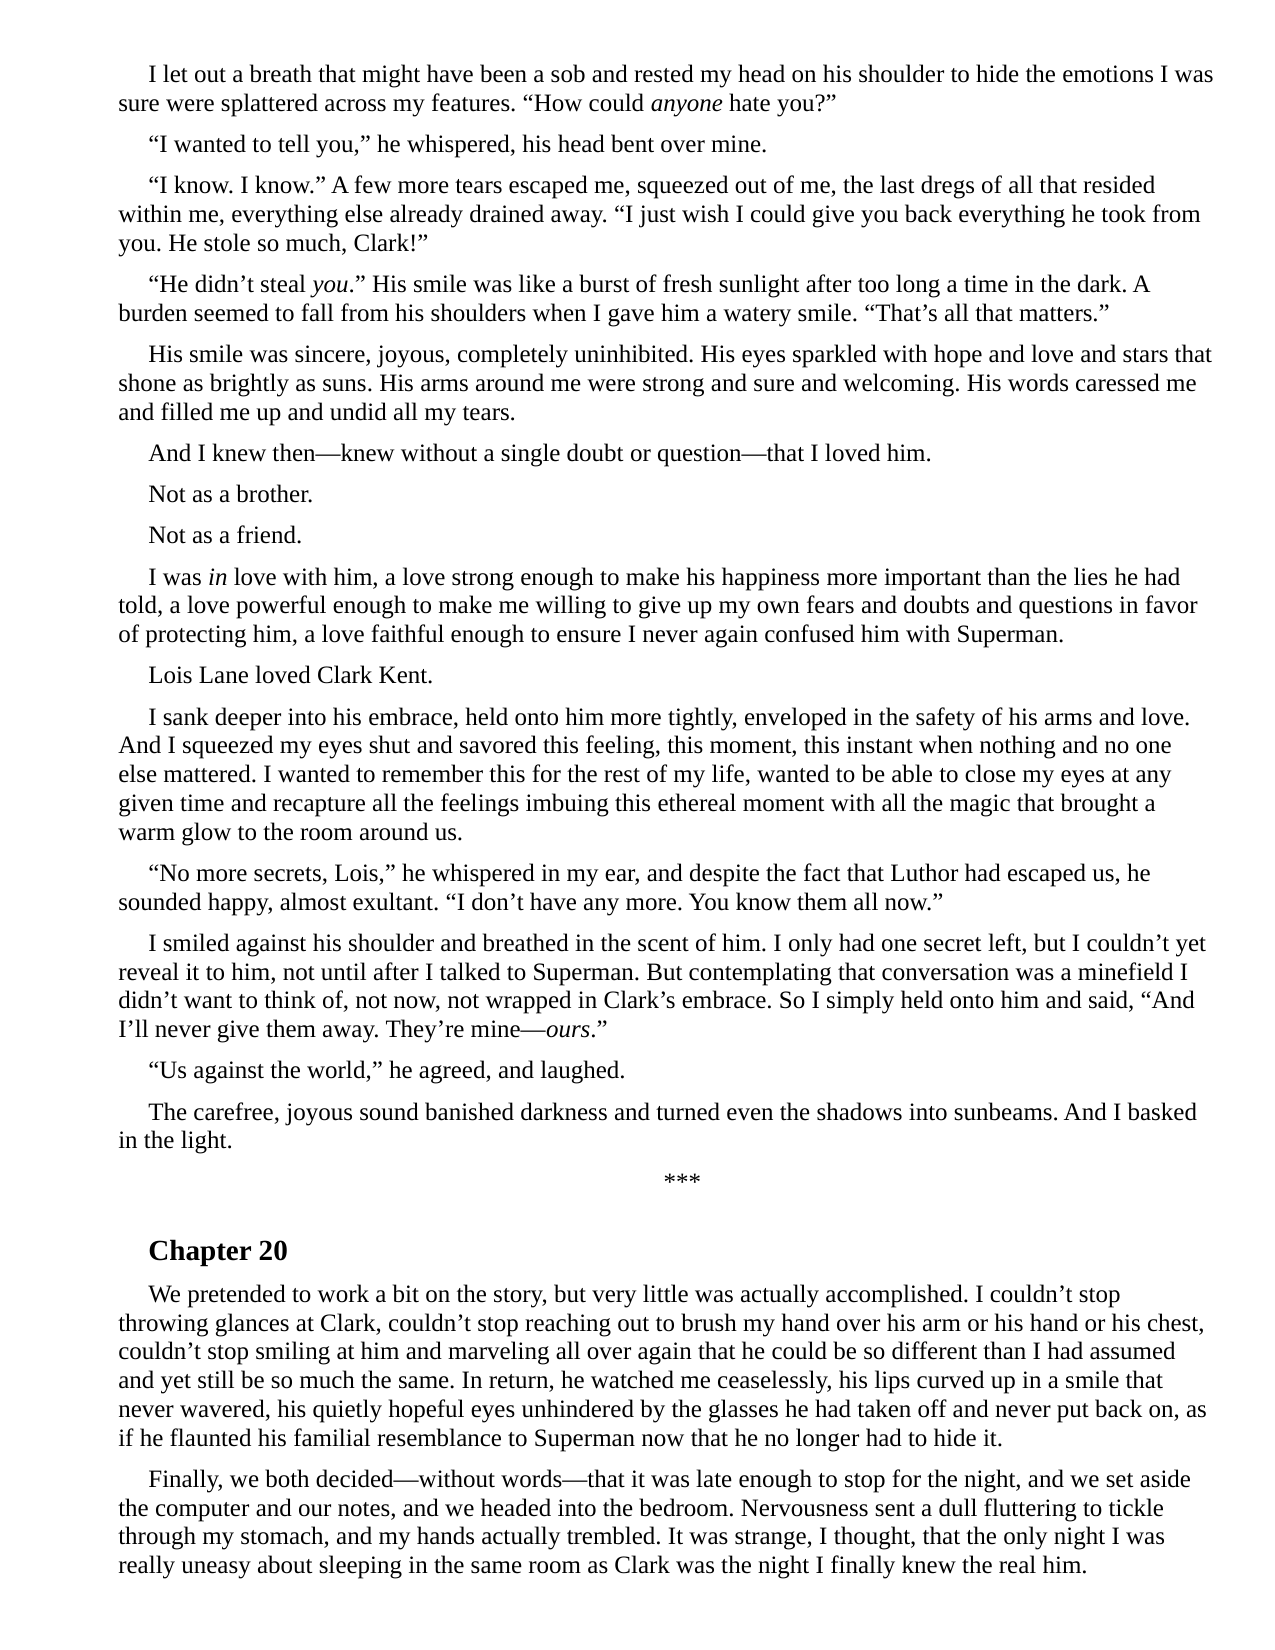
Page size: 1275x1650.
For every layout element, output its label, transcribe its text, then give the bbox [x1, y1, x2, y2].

text “I know. I know.” A few more tears escaped me, squeezed out of me, the last dregs of all that resided within me, everything else already drained away. “I just wish I could give you back everything he took from you. He stole so much, Clark!” [118, 170, 1216, 257]
text “I wanted to tell you,” he whispered, his head bent over mine. [118, 129, 1216, 158]
text Not as a brother. [118, 479, 1216, 508]
text Finally, we both decided—without words—that it was late enough to stop for the night, and we set aside the computer and our notes, and we headed into the bedroom. Nervousness sent a dull fluttering to tickle through my stomach, and my hands actually trembled. It was strange, I thought, that the only night I was really uneasy about sleeping in the same room as Clark was the night I finally knew the real him. [118, 1464, 1216, 1579]
text I sank deeper into his embrace, held onto him more tightly, enveloped in the safety of his arms and love. And I squeezed my eyes shut and savored this feeling, this moment, this instant when nothing and no one else mattered. I wanted to remember this for the rest of my life, wanted to be able to close my eyes at any given time and recapture all the feelings imbuing this ethereal moment with all the magic that brought a warm glow to the room around us. [118, 702, 1216, 845]
text Lois Lane loved Clark Kent. [118, 660, 1216, 689]
text And I knew then—knew without a single doubt or question—that I loved him. [118, 438, 1216, 467]
text I was in love with him, a love strong enough to make his happiness more important than the lies he had told, a love powerful enough to make me willing to give up my own fears and doubts and questions in favor of protecting him, a love faithful enough to ensure I never again confused him with Superman. [118, 562, 1216, 648]
text “He didn’t steal you.” His smile was like a burst of fresh sunlight after too long a time in the dark. A burden seemed to fall from his shoulders when I gave him a watery smile. “That’s all that matters.” [118, 269, 1216, 327]
text “No more secrets, Lois,” he whispered in my ear, and despite the fact that Luthor had escaped us, he sounded happy, almost exultant. “I don’t have any more. You know them all now.” [118, 858, 1216, 915]
text Not as a friend. [118, 520, 1216, 549]
text We pretended to work a bit on the story, but very little was actually accomplished. I couldn’t stop throwing glances at Clark, couldn’t stop reaching out to brush my hand over his arm or his hand or his chest, couldn’t stop smiling at him and marveling all over again that he could be so different than I had assumed and yet still be so much the same. In return, he watched me ceaselessly, his lips curved up in a smile that never wavered, his quietly hopeful eyes unhindered by the glasses he had taken off and never put back on, as if he flaunted his familial resemblance to Superman now that he no longer had to hide it. [118, 1279, 1216, 1451]
text “Us against the world,” he agreed, and laughed. [118, 1055, 1216, 1084]
text His smile was sincere, joyous, completely uninhibited. His eyes sparkled with hope and love and stars that shone as brightly as suns. His arms around me were strong and sure and welcoming. His words caressed me and filled me up and undid all my tears. [118, 339, 1216, 425]
text I smiled against his shoulder and breathed in the scent of him. I only had one secret left, but I couldn’t yet reveal it to him, not until after I talked to Superman. But contemplating that conversation was a minefield I didn’t want to think of, not now, not wrapped in Clark’s embrace. So I simply held onto him and said, “And I’ll never give them away. They’re mine—ours.” [118, 928, 1216, 1043]
text The carefree, joyous sound banished darkness and turned even the shadows into sunbeams. And I basked in the light. [118, 1097, 1216, 1154]
subtitle Chapter 20 [118, 1233, 1216, 1266]
text I let out a breath that might have been a sob and rested my head on his shoulder to hide the emotions I was sure were splattered across my features. “How could anyone hate you?” [118, 59, 1216, 117]
text *** [118, 1167, 1216, 1195]
